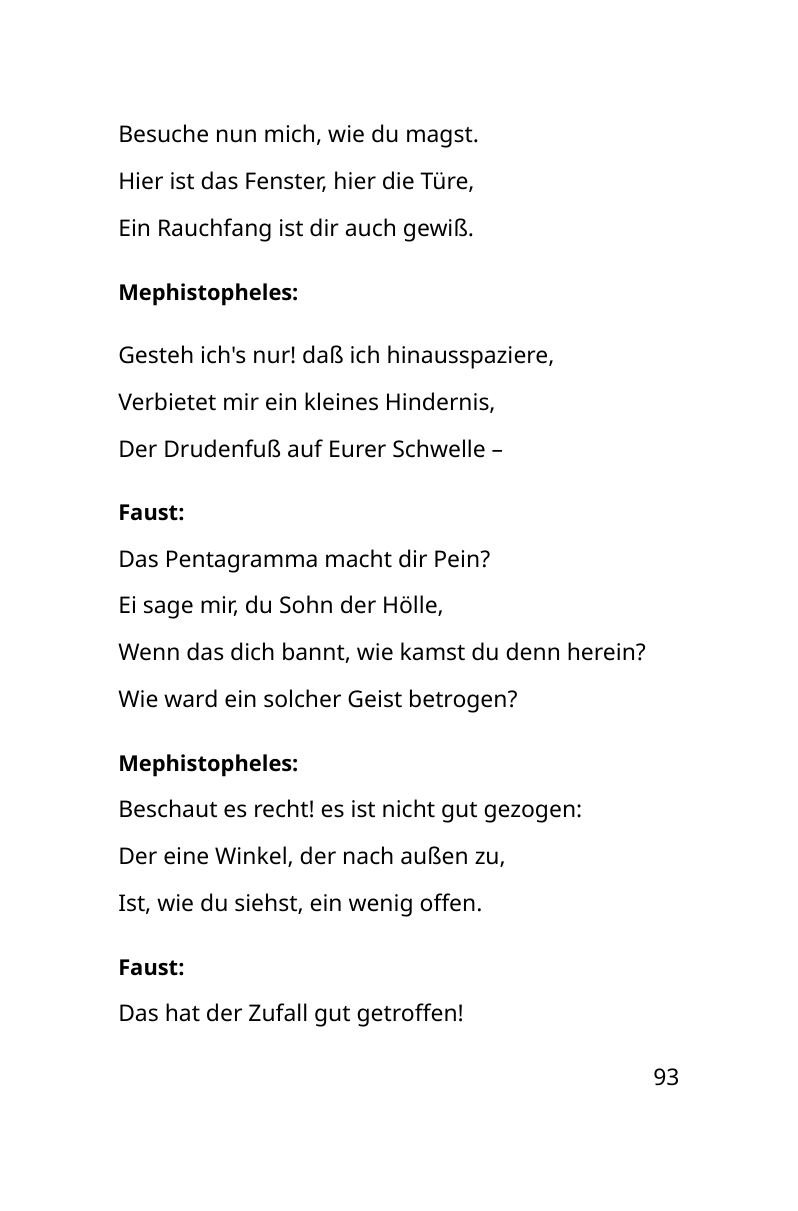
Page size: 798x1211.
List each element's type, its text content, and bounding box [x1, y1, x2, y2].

text Faust: Das Pentagramma macht dir Pein? Ei sage mir, du Sohn der Hölle, Wenn das dich bannt, wie kamst du denn herein? Wie ward ein solcher Geist betrogen? [118, 497, 679, 714]
text Faust: Das hat der Zufall gut getroffen! [118, 952, 679, 1028]
text Besuche nun mich, wie du magst. Hier ist das Fenster, hier die Türe, Ein Rauchfang ist dir auch gewiß. [118, 118, 679, 243]
text Gesteh ich's nur! daß ich hinausspaziere, Verbietet mir ein kleines Hindernis, Der Drudenfuß auf Eurer Schwelle – [118, 339, 679, 464]
text Mephistopheles: Beschaut es recht! es ist nicht gut gezogen: Der eine Winkel, der nach außen zu, Ist, wie du siehst, ein wenig offen. [118, 748, 679, 918]
text Mephistopheles: [118, 276, 679, 306]
